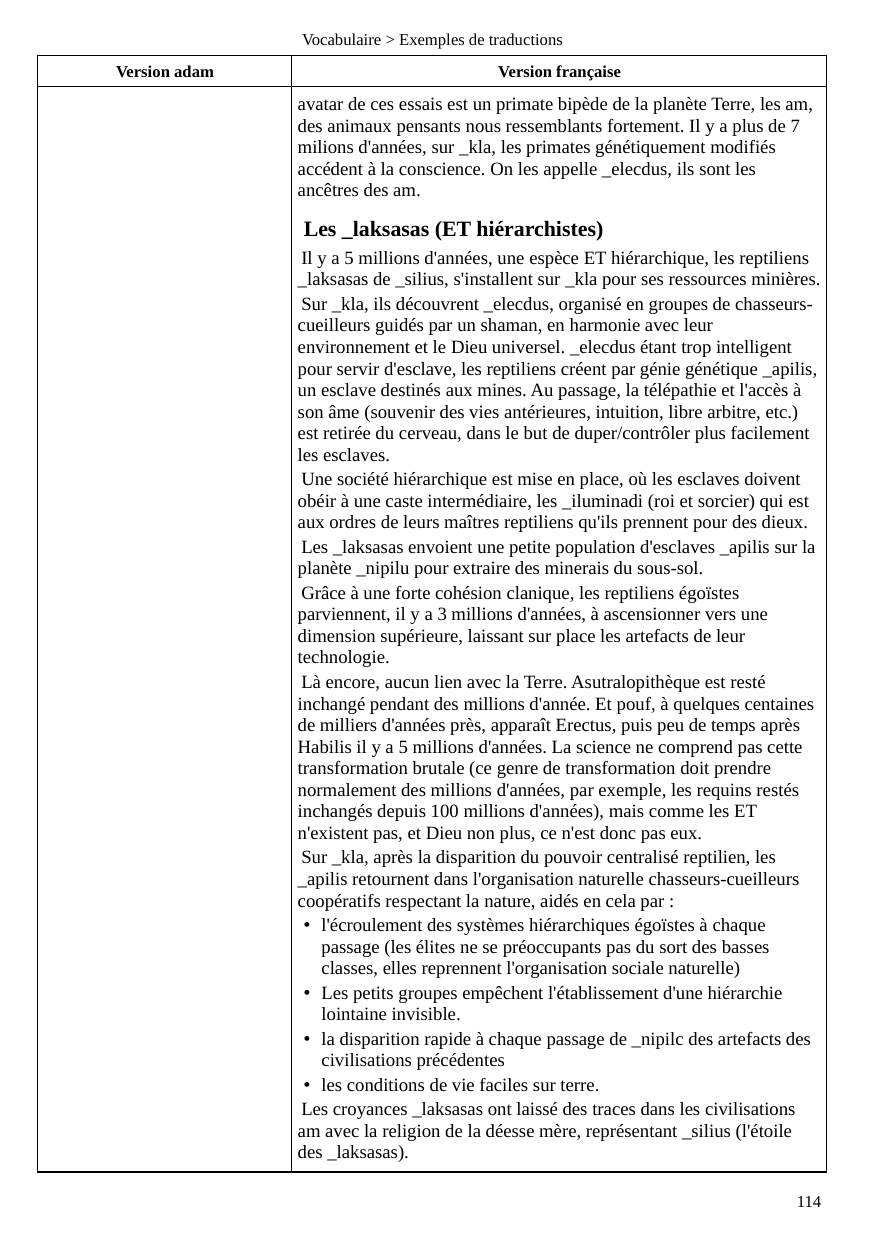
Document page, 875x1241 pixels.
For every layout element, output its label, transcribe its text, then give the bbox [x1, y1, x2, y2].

table_header Version française [292, 56, 826, 86]
table_header Version adam [38, 56, 291, 86]
table_cell avatar de ces essais est un primate bipède de la planète Terre, les am, des animaux pensants nous ressemblants fortement. Il y a plus de 7 milions d'années, sur _kla, les primates génétiquement modifiés accédent à la conscience. On les appelle _elecdus, ils sont les ancêtres des am. Les _laksasas (ET hiérarchistes) Il y a 5 millions d'années, une espèce ET hiérarchique, les reptiliens _laksasas de _silius, s'installent sur _kla pour ses ressources minières. Sur _kla, ils découvrent _elecdus, organisé en groupes de chasseurs-cueilleurs guidés par un shaman, en harmonie avec leur environnement et le Dieu universel. _elecdus étant trop intelligent pour servir d'esclave, les reptiliens créent par génie génétique _apilis, un esclave destinés aux mines. Au passage, la télépathie et l'accès à son âme (souvenir des vies antérieures, intuition, libre arbitre, etc.) est retirée du cerveau, dans le but de duper/contrôler plus facilement les esclaves. Une société hiérarchique est mise en place, où les esclaves doivent obéir à une caste intermédiaire, les _iluminadi (roi et sorcier) qui est aux ordres de leurs maîtres reptiliens qu'ils prennent pour des dieux. Les _laksasas envoient une petite population d'esclaves _apilis sur la planète _nipilu pour extraire des minerais du sous-sol. Grâce à une forte cohésion clanique, les reptiliens égoïstes parviennent, il y a 3 millions d'années, à ascensionner vers une dimension supérieure, laissant sur place les artefacts de leur technologie. Là encore, aucun lien avec la Terre. Asutralopithèque est resté inchangé pendant des millions d'année. Et pouf, à quelques centaines de milliers d'années près, apparaît Erectus, puis peu de temps après Habilis il y a 5 millions d'années. La science ne comprend pas cette transformation brutale (ce genre de transformation doit prendre normalement des millions d'années, par exemple, les requins restés inchangés depuis 100 millions d'années), mais comme les ET n'existent pas, et Dieu non plus, ce n'est donc pas eux. Sur _kla, après la disparition du pouvoir centralisé reptilien, les _apilis retournent dans l'organisation naturelle chasseurs-cueilleurs coopératifs respectant la nature, aidés en cela par : l'écroulement des systèmes hiérarchiques égoïstes à chaque passage (les élites ne se préoccupants pas du sort des basses classes, elles reprennent l'organisation sociale naturelle) Les petits groupes empêchent l'établissement d'une hiérarchie lointaine invisible. la disparition rapide à chaque passage de _nipilc des artefacts des civilisations précédentes les conditions de vie faciles sur terre. Les croyances _laksasas ont laissé des traces dans les civilisations am avec la religion de la déesse mère, représentant _silius (l'étoile des _laksasas). [292, 87, 826, 1171]
table_cell [38, 87, 291, 1171]
